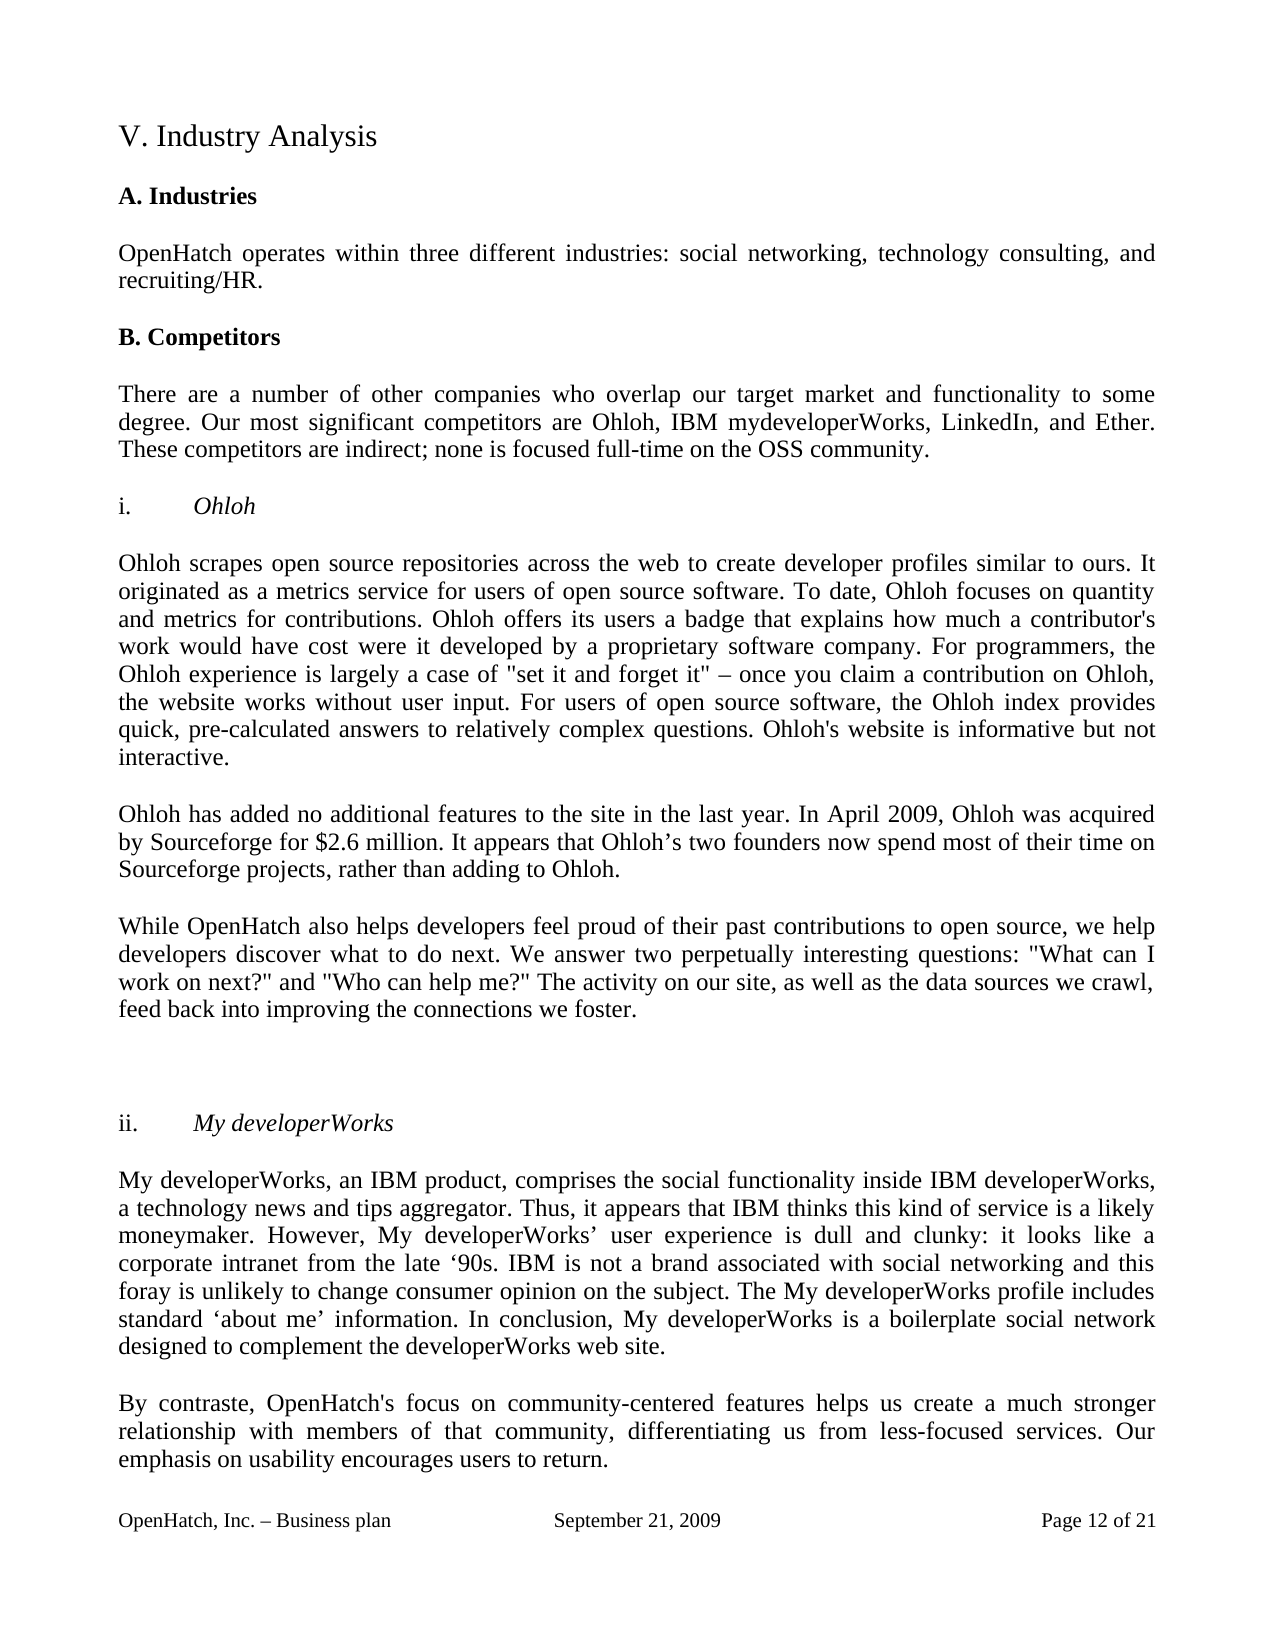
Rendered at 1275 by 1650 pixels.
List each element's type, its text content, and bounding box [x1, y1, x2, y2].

text There are a number of other companies who overlap our target market and functionality to some degree. Our most significant competitors are Ohloh, IBM mydeveloperWorks, LinkedIn, and Ether. These competitors are indirect; none is focused full-time on the OSS community. [118, 380, 1156, 463]
text My developerWorks, an IBM product, comprises the social functionality inside IBM developerWorks, a technology news and tips aggregator. Thus, it appears that IBM thinks this kind of service is a likely moneymaker. However, My developerWorks’ user experience is dull and clunky: it looks like a corporate intranet from the late ‘90s. IBM is not a brand associated with social networking and this foray is unlikely to change consumer opinion on the subject. The My developerWorks profile includes standard ‘about me’ information. In conclusion, My developerWorks is a boilerplate social network designed to complement the developerWorks web site. [118, 1166, 1156, 1360]
list Ohloh [118, 492, 1156, 520]
text V. Industry Analysis [118, 118, 1156, 153]
subtitle B. Competitors [118, 323, 1156, 351]
text OpenHatch operates within three different industries: social networking, technology consulting, and recruiting/HR. [118, 239, 1156, 294]
list Ohloh has added no additional features to the site in the last year. In April 2009, Ohloh was acquired by Sourceforge for $2.6 million. It appears that Ohloh’s two founders now spend most of their time on Sourceforge projects, rather than adding to Ohloh. [118, 800, 1156, 883]
text By contraste, OpenHatch's focus on community-centered features helps us create a much stronger relationship with members of that community, differentiating us from less-focused services. Our emphasis on usability encourages users to return. [118, 1389, 1156, 1472]
list Ohloh scrapes open source repositories across the web to create developer profiles similar to ours. It originated as a metrics service for users of open source software. To date, Ohloh focuses on quantity and metrics for contributions. Ohloh offers its users a badge that explains how much a contributor's work would have cost were it developed by a proprietary software company. For programmers, the Ohloh experience is largely a case of "set it and forget it" – once you claim a contribution on Ohloh, the website works without user input. For users of open source software, the Ohloh index provides quick, pre-calculated answers to relatively complex questions. Ohloh's website is informative but not interactive. [118, 549, 1156, 771]
list While OpenHatch also helps developers feel proud of their past contributions to open source, we help developers discover what to do next. We answer two perpetually interesting questions: "What can I work on next?" and "Who can help me?" The activity on our site, as well as the data sources we crawl, feed back into improving the connections we foster. [118, 912, 1156, 1023]
list My developerWorks [118, 1109, 1156, 1137]
subtitle A. Industries [118, 182, 1156, 209]
